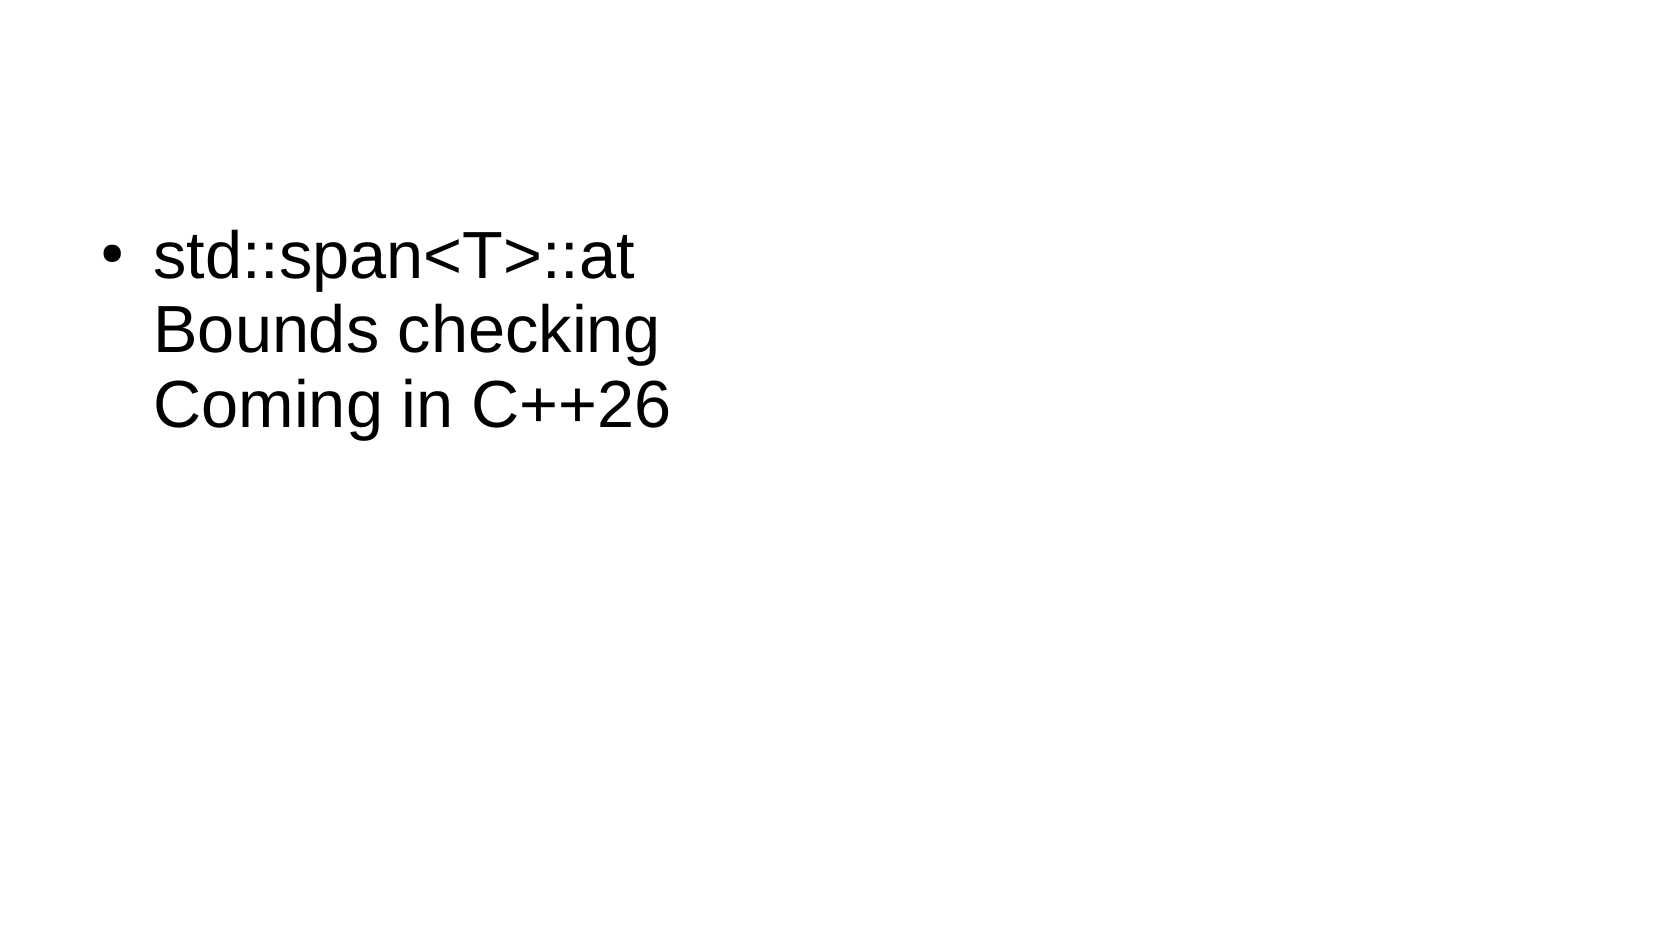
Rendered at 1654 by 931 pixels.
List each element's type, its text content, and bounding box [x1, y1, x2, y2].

list std::span<T>::at Bounds checking Coming in C++26 [82, 217, 1571, 758]
